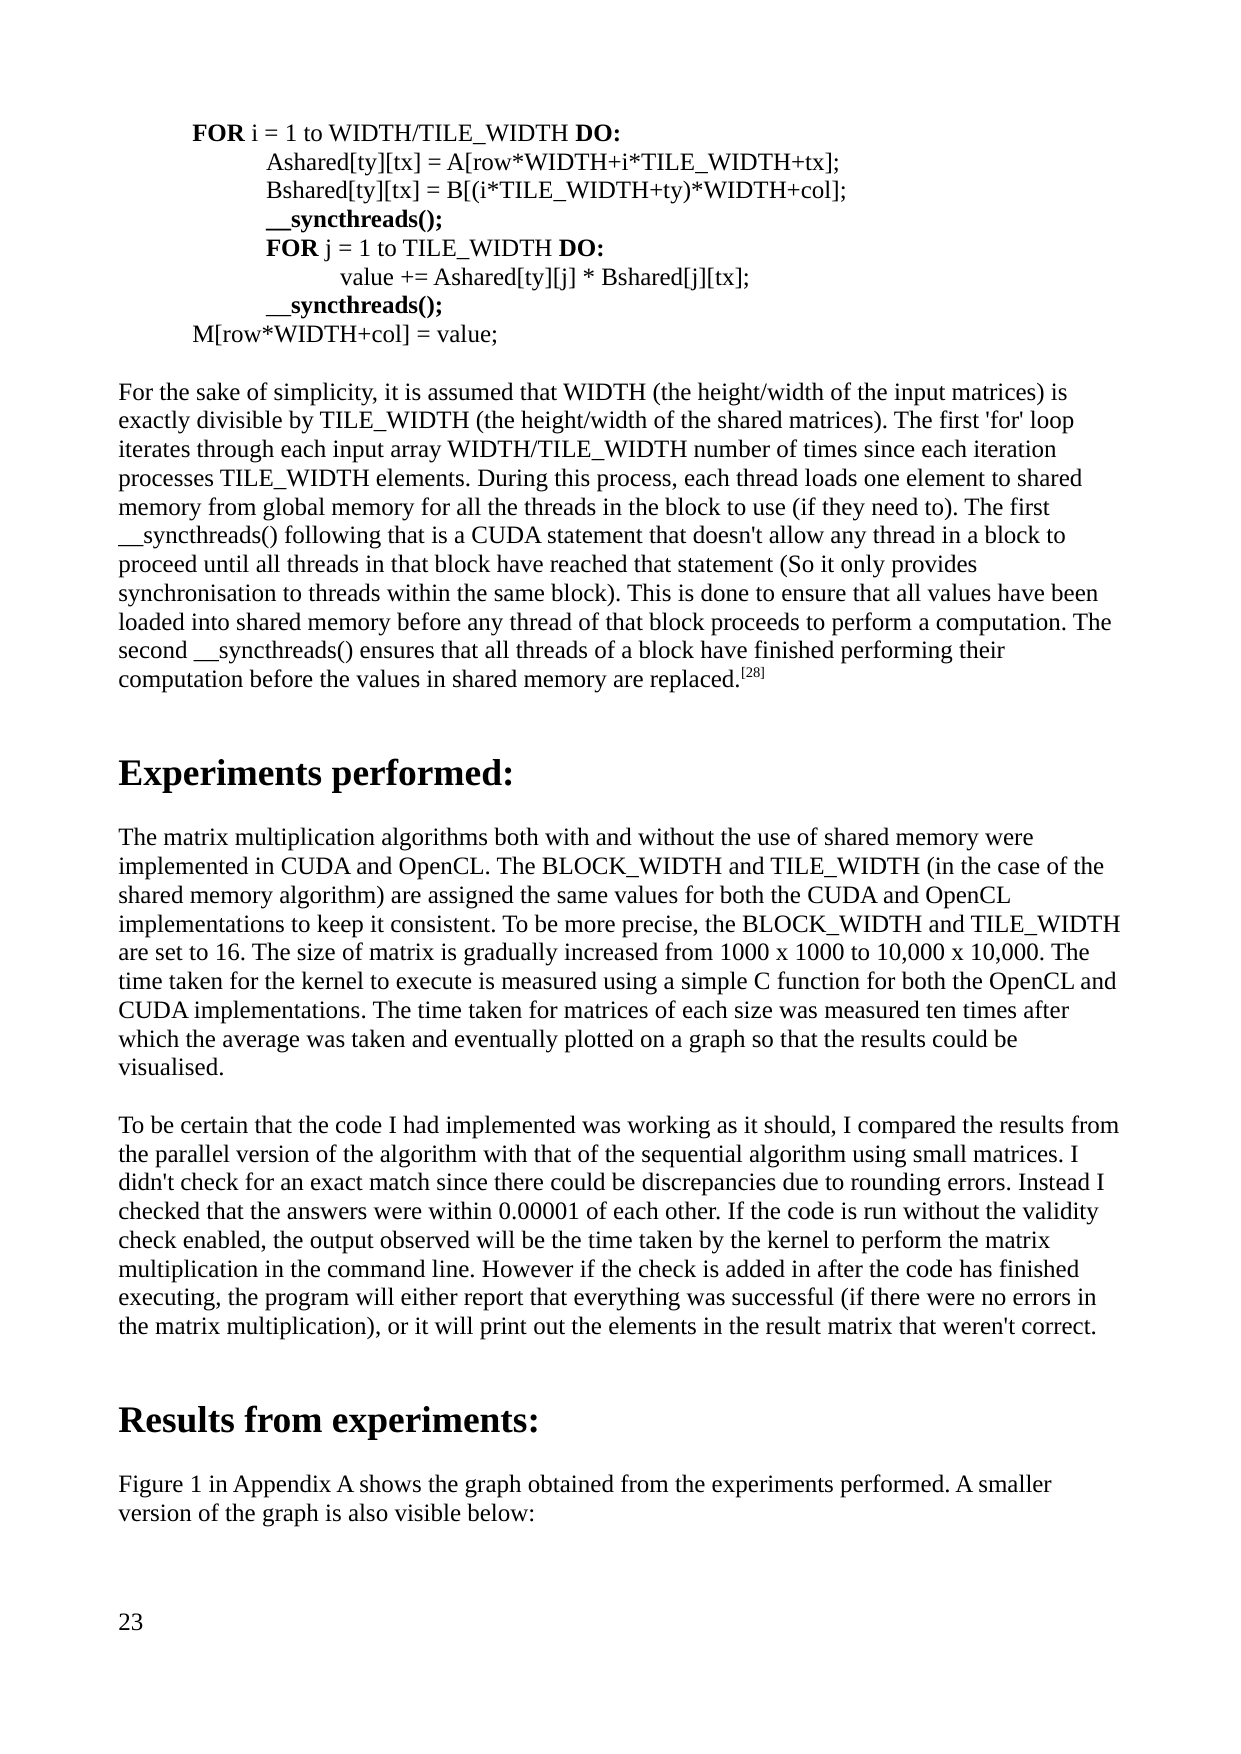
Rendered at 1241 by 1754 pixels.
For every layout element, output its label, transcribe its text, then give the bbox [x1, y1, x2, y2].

text The matrix multiplication algorithms both with and without the use of shared memory were implemented in CUDA and OpenCL. The BLOCK_WIDTH and TILE_WIDTH (in the case of the shared memory algorithm) are assigned the same values for both the CUDA and OpenCL implementations to keep it consistent. To be more precise, the BLOCK_WIDTH and TILE_WIDTH are set to 16. The size of matrix is gradually increased from 1000 x 1000 to 10,000 x 10,000. The time taken for the kernel to execute is measured using a simple C function for both the OpenCL and CUDA implementations. The time taken for matrices of each size was measured ten times after which the average was taken and eventually plotted on a graph so that the results could be visualised. [118, 822, 1122, 1081]
text Ashared[ty][tx] = A[row*WIDTH+i*TILE_WIDTH+tx]; [118, 147, 1122, 176]
text Bshared[ty][tx] = B[(i*TILE_WIDTH+ty)*WIDTH+col]; [118, 176, 1122, 204]
text M[row*WIDTH+col] = value; [118, 319, 1122, 348]
text To be certain that the code I had implemented was working as it should, I compared the results from the parallel version of the algorithm with that of the sequential algorithm using small matrices. I didn't check for an exact match since there could be discrepancies due to rounding errors. Instead I checked that the answers were within 0.00001 of each other. If the code is run without the validity check enabled, the output observed will be the time taken by the kernel to perform the matrix multiplication in the command line. However if the check is added in after the code has finished executing, the program will either report that everything was successful (if there were no errors in the matrix multiplication), or it will print out the elements in the result matrix that weren't correct. [118, 1110, 1122, 1340]
text __syncthreads(); [118, 204, 1122, 233]
text For the sake of simplicity, it is assumed that WIDTH (the height/width of the input matrices) is exactly divisible by TILE_WIDTH (the height/width of the shared matrices). The first 'for' loop iterates through each input array WIDTH/TILE_WIDTH number of times since each iteration processes TILE_WIDTH elements. During this process, each thread loads one element to shared memory from global memory for all the threads in the block to use (if they need to). The first __syncthreads() following that is a CUDA statement that doesn't allow any thread in a block to proceed until all threads in that block have reached that statement (So it only provides synchronisation to threads within the same block). This is done to ensure that all values have been loaded into shared memory before any thread of that block proceeds to perform a computation. The second __syncthreads() ensures that all threads of a block have finished performing their computation before the values in shared memory are replaced.[28] [118, 377, 1122, 693]
text FOR j = 1 to TILE_WIDTH DO: [118, 233, 1122, 262]
text FOR i = 1 to WIDTH/TILE_WIDTH DO: [118, 118, 1122, 147]
text Figure 1 in Appendix A shows the graph obtained from the experiments performed. A smaller version of the graph is also visible below: [118, 1469, 1122, 1527]
text Experiments performed: [118, 751, 1122, 794]
text value += Ashared[ty][j] * Bshared[j][tx]; [118, 262, 1122, 291]
text __syncthreads(); [118, 291, 1122, 319]
text Results from experiments: [118, 1397, 1122, 1441]
